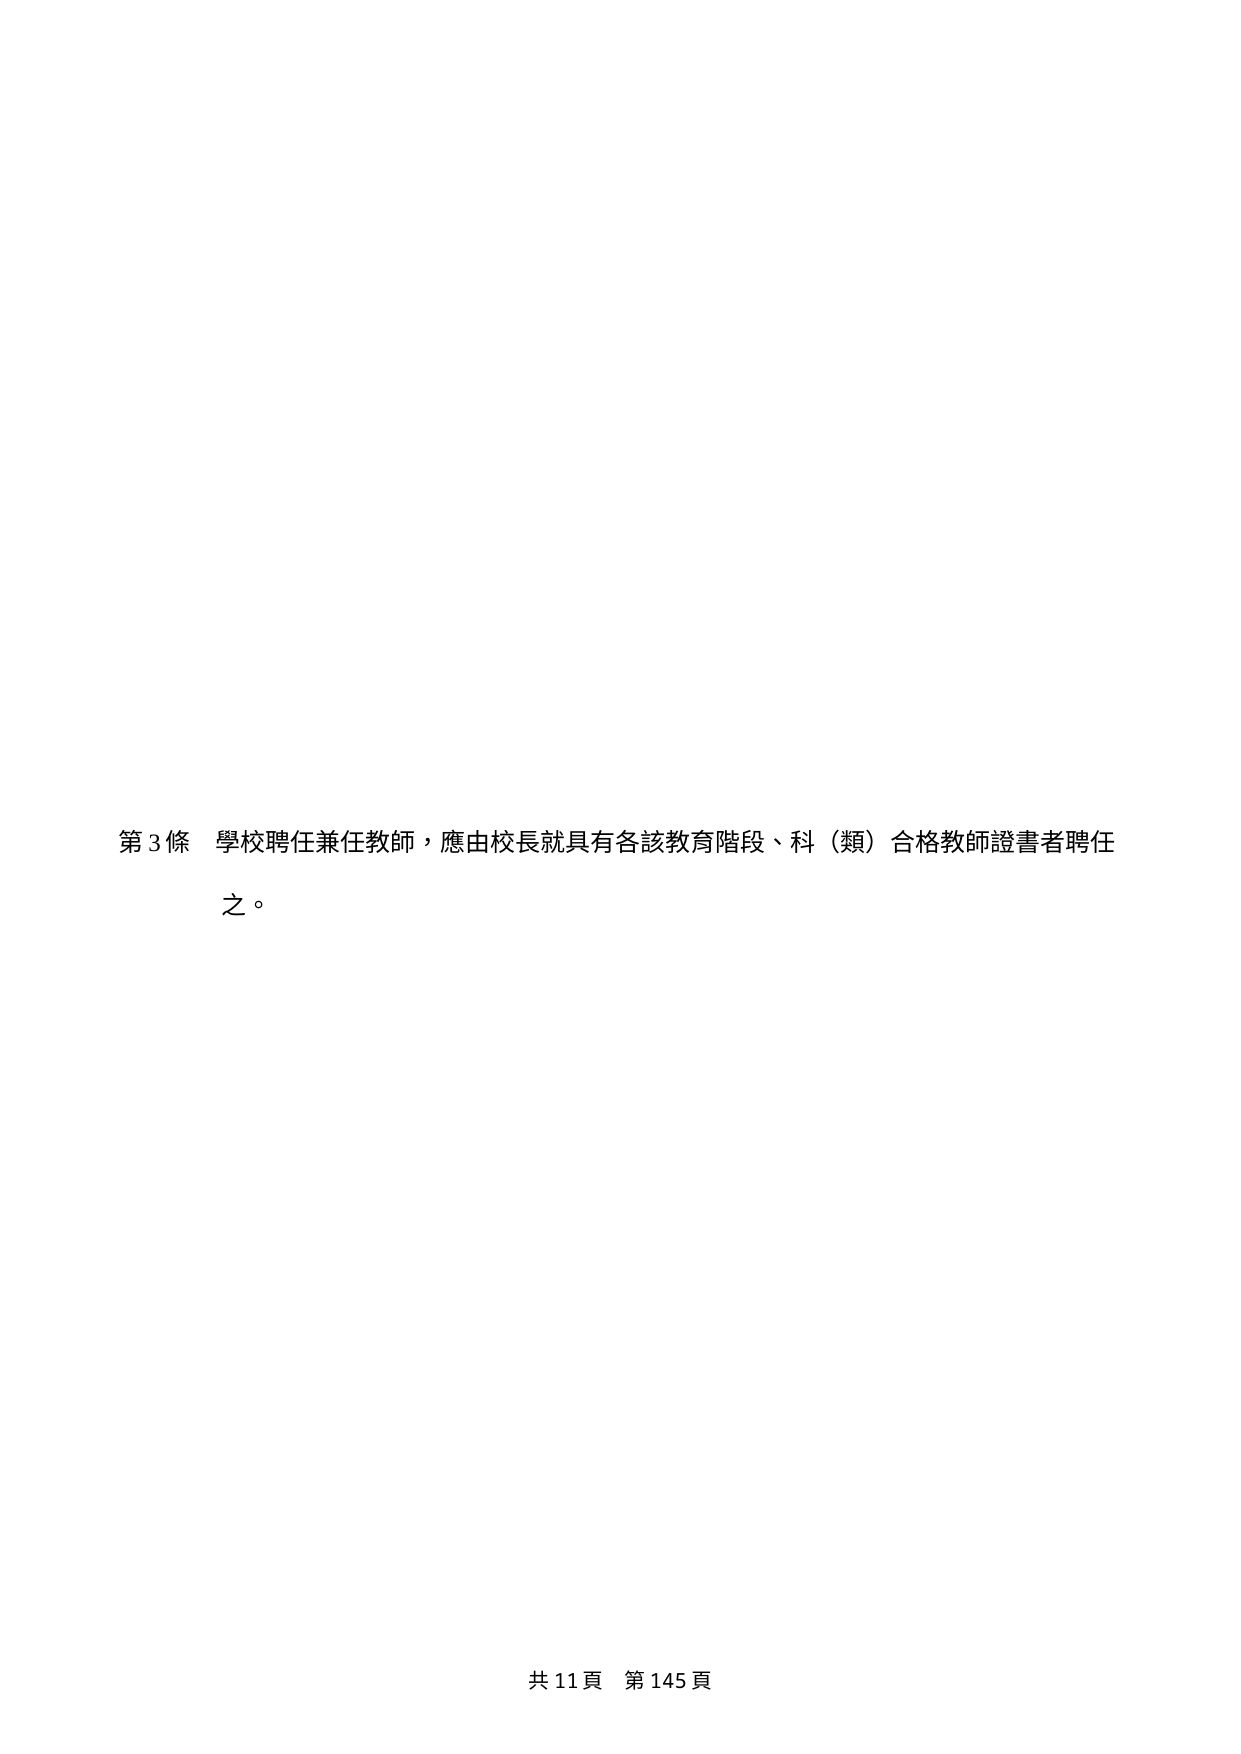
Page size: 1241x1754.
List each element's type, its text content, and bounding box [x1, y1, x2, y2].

text 第3條 學校聘任兼任教師，應由校長就具有各該教育階段、科（類）合格教師證書者聘任之。 [118, 799, 1122, 924]
